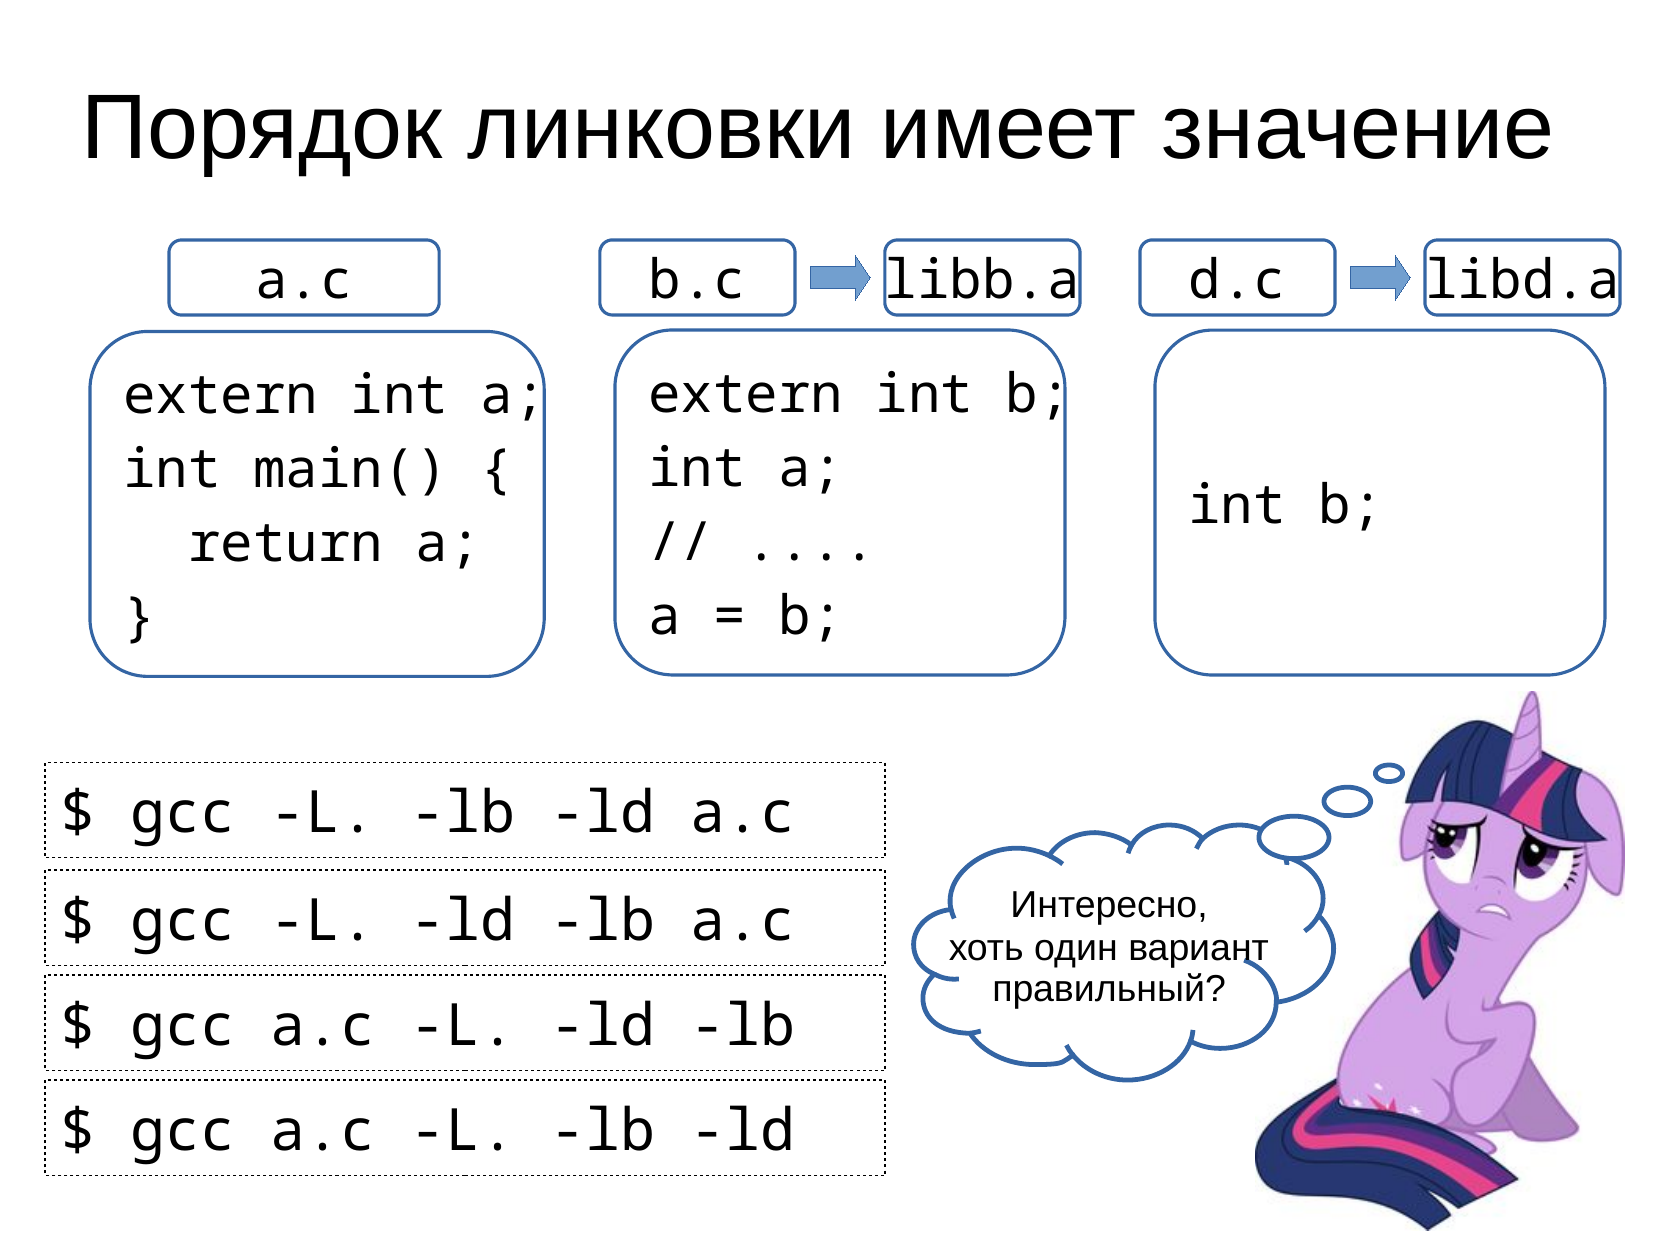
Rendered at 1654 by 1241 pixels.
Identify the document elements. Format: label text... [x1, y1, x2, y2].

text_box d.c [1139, 239, 1336, 315]
text_box $ gcc a.c -L. -ld -lb [45, 975, 886, 1069]
text_box extern int b; int a; // .... a = b; [614, 330, 1065, 675]
text_box extern int a; int main() { return a; } [90, 331, 545, 677]
title Порядок линковки имеет значение [75, 17, 1564, 226]
text_box [810, 255, 871, 301]
text_box $ gcc -L. -ld -lb a.c [45, 870, 886, 964]
text_box a.c [169, 240, 440, 316]
text_box b.c [599, 239, 796, 315]
text_box [1350, 255, 1411, 301]
picture [1255, 691, 1625, 1231]
text_box int b; [1154, 330, 1605, 676]
text_box Интересно, хоть один вариант правильный? [913, 816, 1334, 1081]
text_box libb.a [884, 240, 1081, 316]
text_box $ gcc -L. -lb -ld a.c [45, 762, 886, 857]
text_box Интересно, хоть один вариант правильный? [1324, 787, 1371, 816]
text_box $ gcc a.c -L. -lb -ld [45, 1080, 886, 1174]
text_box libd.a [1424, 240, 1621, 316]
